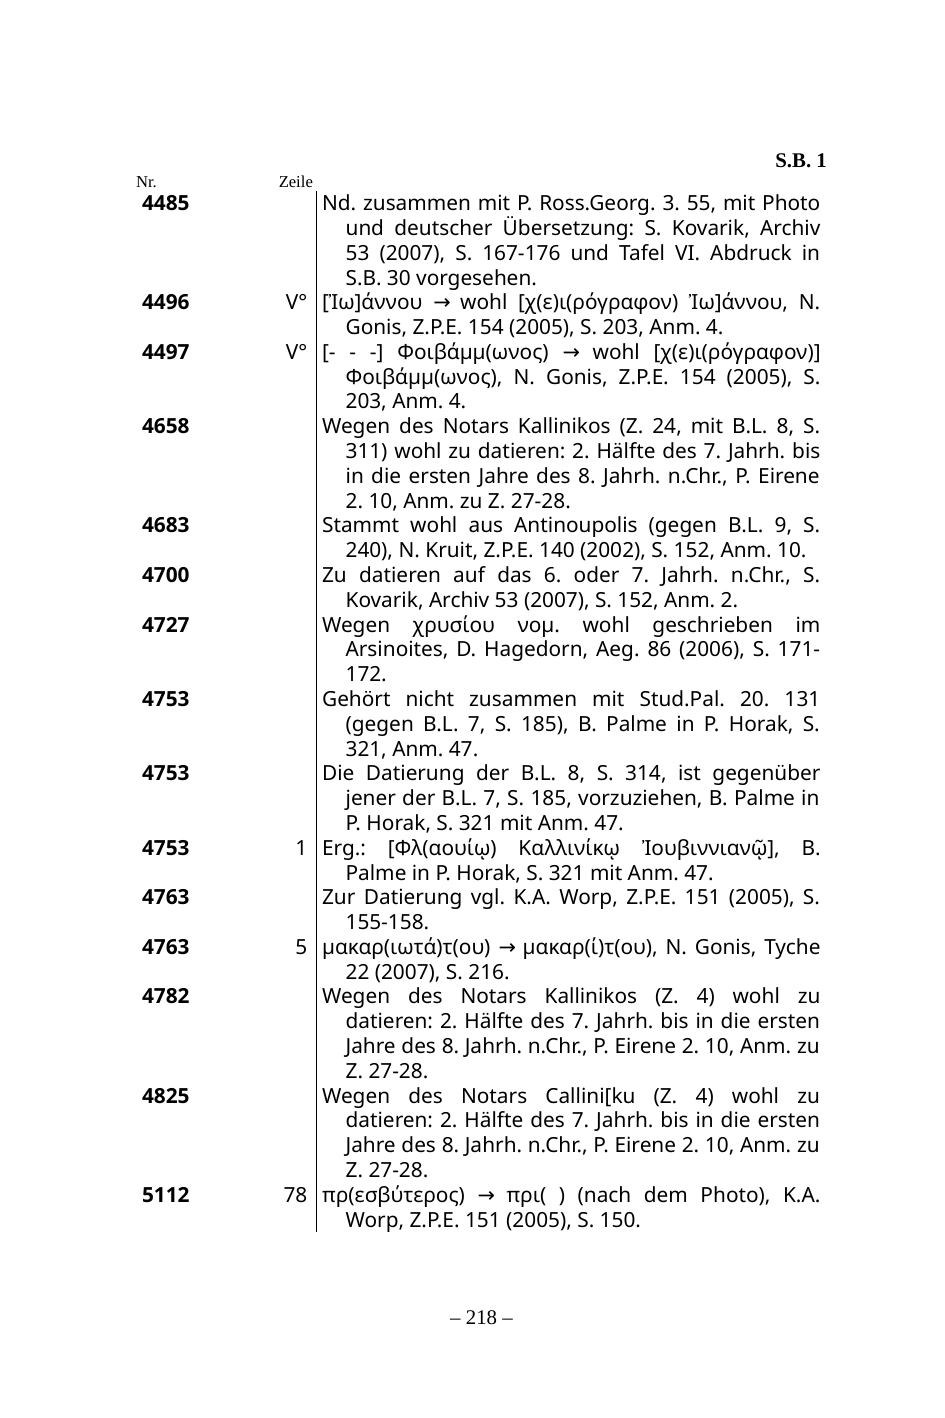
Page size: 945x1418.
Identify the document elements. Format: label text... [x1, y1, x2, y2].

table_cell 4700 [136, 563, 224, 612]
table_cell 4497 [136, 340, 224, 414]
table_cell 4496 [136, 290, 224, 339]
table_cell 4485 [136, 191, 224, 290]
table_cell [224, 1083, 316, 1182]
table_cell [224, 191, 316, 290]
table_cell 4763 [136, 935, 224, 984]
table_cell 1 [224, 835, 316, 885]
table_cell 5112 [136, 1183, 224, 1232]
table_cell [224, 563, 316, 612]
table_cell Zu datieren auf das 6. oder 7. Jahrh. n.Chr., S. Kovarik, Archiv 53 (2007), S. 152, Anm. 2. [317, 563, 827, 612]
table_cell 4753 [136, 687, 224, 761]
table_cell Wegen des Notars Kallinikos (Z. 24, mit B.L. 8, S. 311) wohl zu datieren: 2. Hälfte des 7. Jahrh. bis in die ersten Jahre des 8. Jahrh. n.Chr., P. Eirene 2. 10, Anm. zu Z. 27-28. [317, 414, 827, 513]
table_cell Die Datierung der B.L. 8, S. 314, ist gegenüber jener der B.L. 7, S. 185, vorzuziehen, B. Palme in P. Horak, S. 321 mit Anm. 47. [317, 761, 827, 835]
table_cell [224, 414, 316, 513]
table_cell V° [224, 340, 316, 414]
table_cell 4782 [136, 984, 224, 1083]
table_cell [Ἰω]άννου → wohl [χ(ε)ι(ρόγραφον) Ἰω]άννου, N. Gonis, Z.P.E. 154 (2005), S. 203, Anm. 4. [317, 290, 827, 339]
table_cell [- - -] Φοιβάμμ(ωνος) → wohl [χ(ε)ι(ρόγραφον)] Φοιβάμμ(ωνος), N. Gonis, Z.P.E. 154 (2005), S. 203, Anm. 4. [317, 340, 827, 414]
table_cell 4753 [136, 835, 224, 885]
table_cell Zur Datierung vgl. K.A. Worp, Z.P.E. 151 (2005), S. 155-158. [317, 885, 827, 934]
table_cell Wegen des Notars Callini[ku (Z. 4) wohl zu datieren: 2. Hälfte des 7. Jahrh. bis in die ersten Jahre des 8. Jahrh. n.Chr., P. Eirene 2. 10, Anm. zu Z. 27-28. [317, 1083, 827, 1182]
table_cell Wegen χρυσίου νομ. wohl geschrieben im Arsinoites, D. Hagedorn, Aeg. 86 (2006), S. 171-172. [317, 612, 827, 687]
table_cell [224, 984, 316, 1083]
table_cell 4658 [136, 414, 224, 513]
table_cell [224, 687, 316, 761]
table_cell 78 [224, 1183, 316, 1232]
table_cell 4825 [136, 1083, 224, 1182]
table_cell 4683 [136, 513, 224, 563]
table_cell [224, 761, 316, 835]
table_cell πρ(εσβύτερος) → πρι( ) (nach dem Photo), K.A. Worp, Z.P.E. 151 (2005), S. 150. [317, 1183, 827, 1232]
table_cell Gehört nicht zusammen mit Stud.Pal. 20. 131 (gegen B.L. 7, S. 185), B. Palme in P. Horak, S. 321, Anm. 47. [317, 687, 827, 761]
table_cell [224, 612, 316, 687]
table_cell μακαρ(ιωτά)τ(ου) → μακαρ(ί)τ(ου), N. Gonis, Tyche 22 (2007), S. 216. [317, 935, 827, 984]
table_cell [224, 513, 316, 563]
table_cell Erg.: [Φλ(αουίῳ) Καλλινίκῳ Ἰουβιννιανῷ], B. Palme in P. Horak, S. 321 mit Anm. 47. [317, 835, 827, 885]
table_cell 4763 [136, 885, 224, 934]
table_cell Wegen des Notars Kallinikos (Z. 4) wohl zu datieren: 2. Hälfte des 7. Jahrh. bis in die ersten Jahre des 8. Jahrh. n.Chr., P. Eirene 2. 10, Anm. zu Z. 27-28. [317, 984, 827, 1083]
table_cell Nd. zusammen mit P. Ross.Georg. 3. 55, mit Photo und deutscher Übersetzung: S. Kovarik, Archiv 53 (2007), S. 167-176 und Tafel VI. Abdruck in S.B. 30 vorgesehen. [317, 191, 827, 290]
table_cell 4753 [136, 761, 224, 835]
table_cell Stammt wohl aus Antinoupolis (gegen B.L. 9, S. 240), N. Kruit, Z.P.E. 140 (2002), S. 152, Anm. 10. [317, 513, 827, 563]
table_cell [224, 885, 316, 934]
table_cell V° [224, 290, 316, 339]
table_cell 4727 [136, 612, 224, 687]
table_cell 5 [224, 935, 316, 984]
